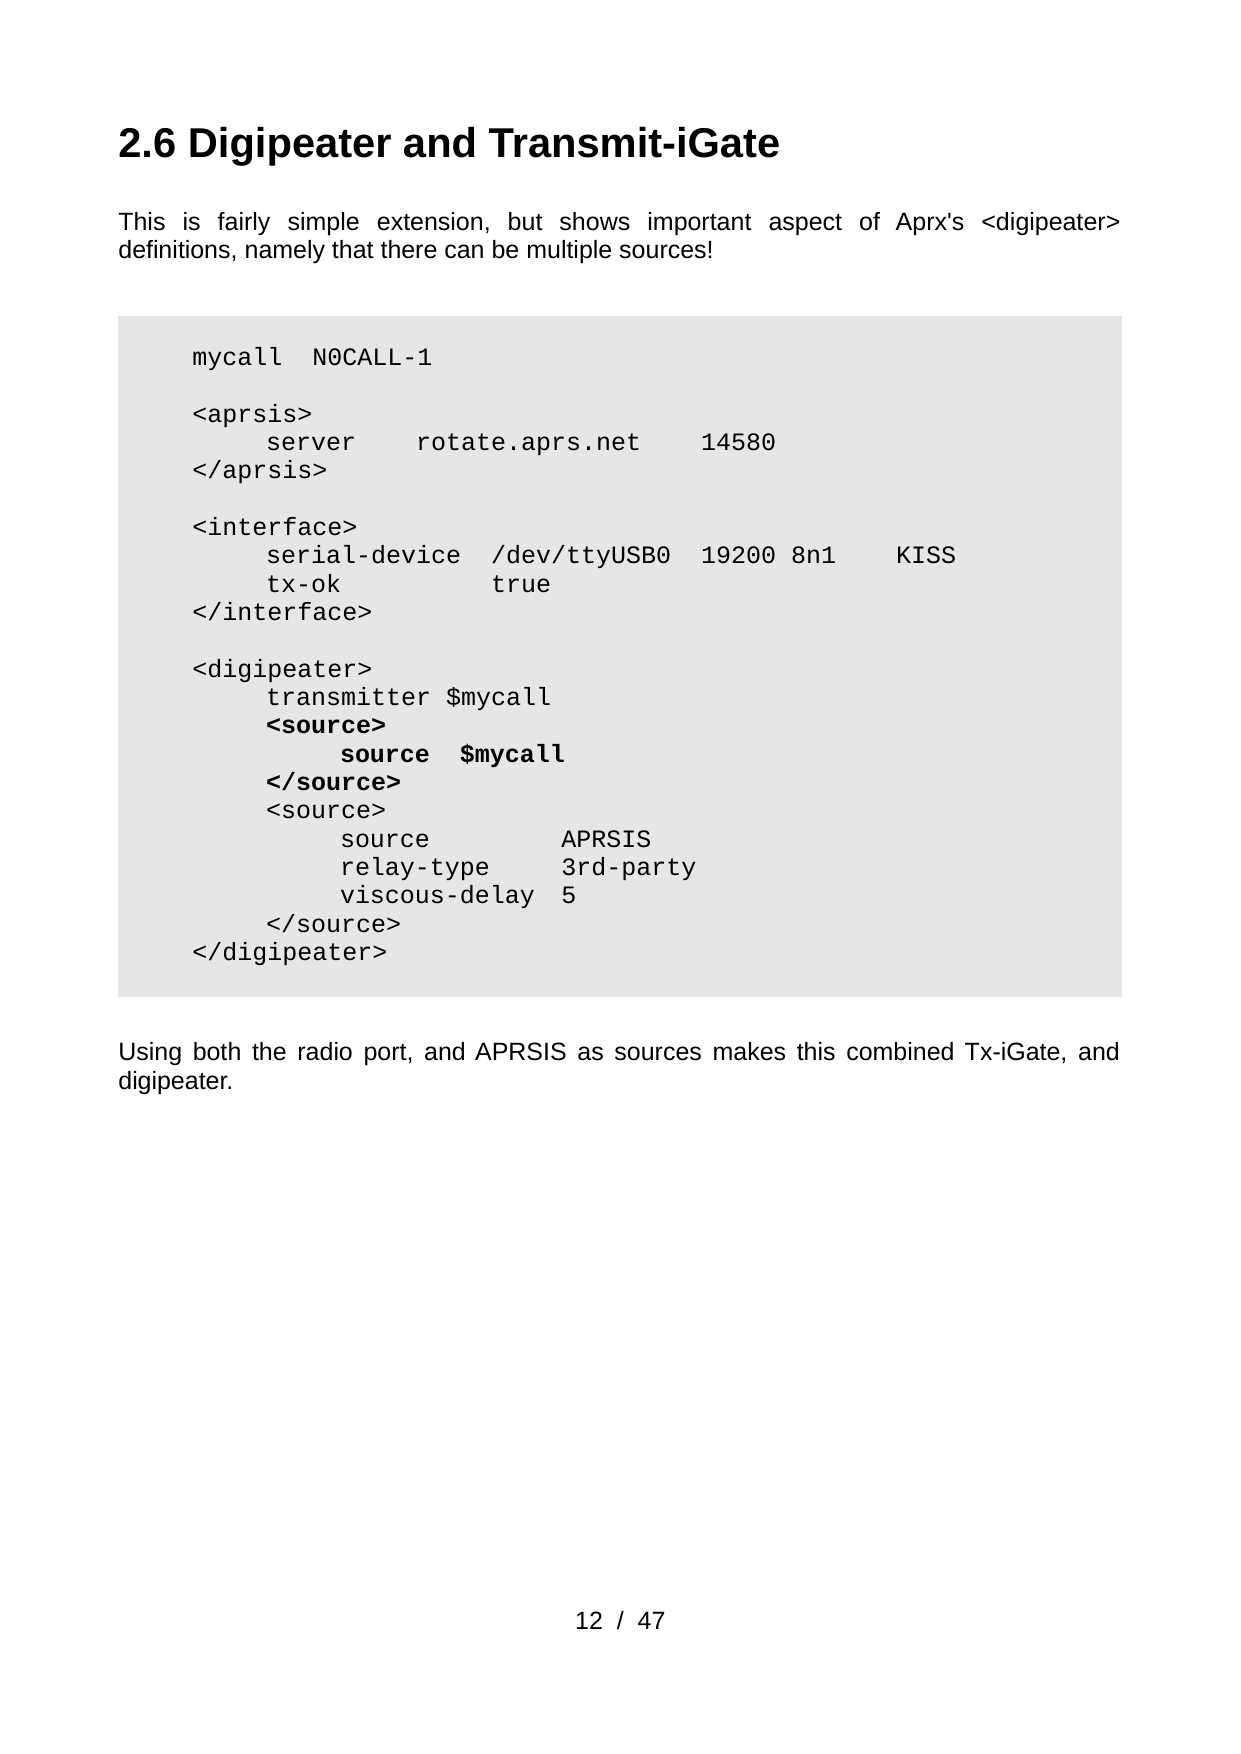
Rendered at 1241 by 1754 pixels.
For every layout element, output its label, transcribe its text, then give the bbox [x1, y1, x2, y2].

text <digipeater> [118, 656, 1122, 685]
text viscous-delay 5 [118, 883, 1122, 911]
text serial-device /dev/ttyUSB0 19200 8n1 KISS [118, 543, 1122, 571]
text This is fairly simple extension, but shows important aspect of Aprx's <digipeater> definitions, namely that there can be multiple sources! [118, 207, 1122, 264]
text server rotate.aprs.net 14580 [118, 430, 1122, 458]
text relay-type 3rd-party [118, 855, 1122, 883]
text </source> [118, 770, 1122, 798]
text <source> [118, 713, 1122, 741]
text <aprsis> [118, 401, 1122, 430]
text transmitter $mycall [118, 685, 1122, 713]
text <interface> [118, 515, 1122, 543]
text Using both the radio port, and APRSIS as sources makes this combined Tx-iGate, and digipeater. [118, 1037, 1122, 1095]
subtitle Digipeater and Transmit-iGate [118, 118, 1122, 166]
text </source> [118, 911, 1122, 940]
text mycall N0CALL-1 [118, 345, 1122, 373]
text </digipeater> [118, 940, 1122, 968]
text source $mycall [118, 741, 1122, 770]
text </aprsis> [118, 458, 1122, 486]
text tx-ok true [118, 571, 1122, 600]
text source APRSIS [118, 826, 1122, 855]
text <source> [118, 798, 1122, 826]
text </interface> [118, 600, 1122, 628]
